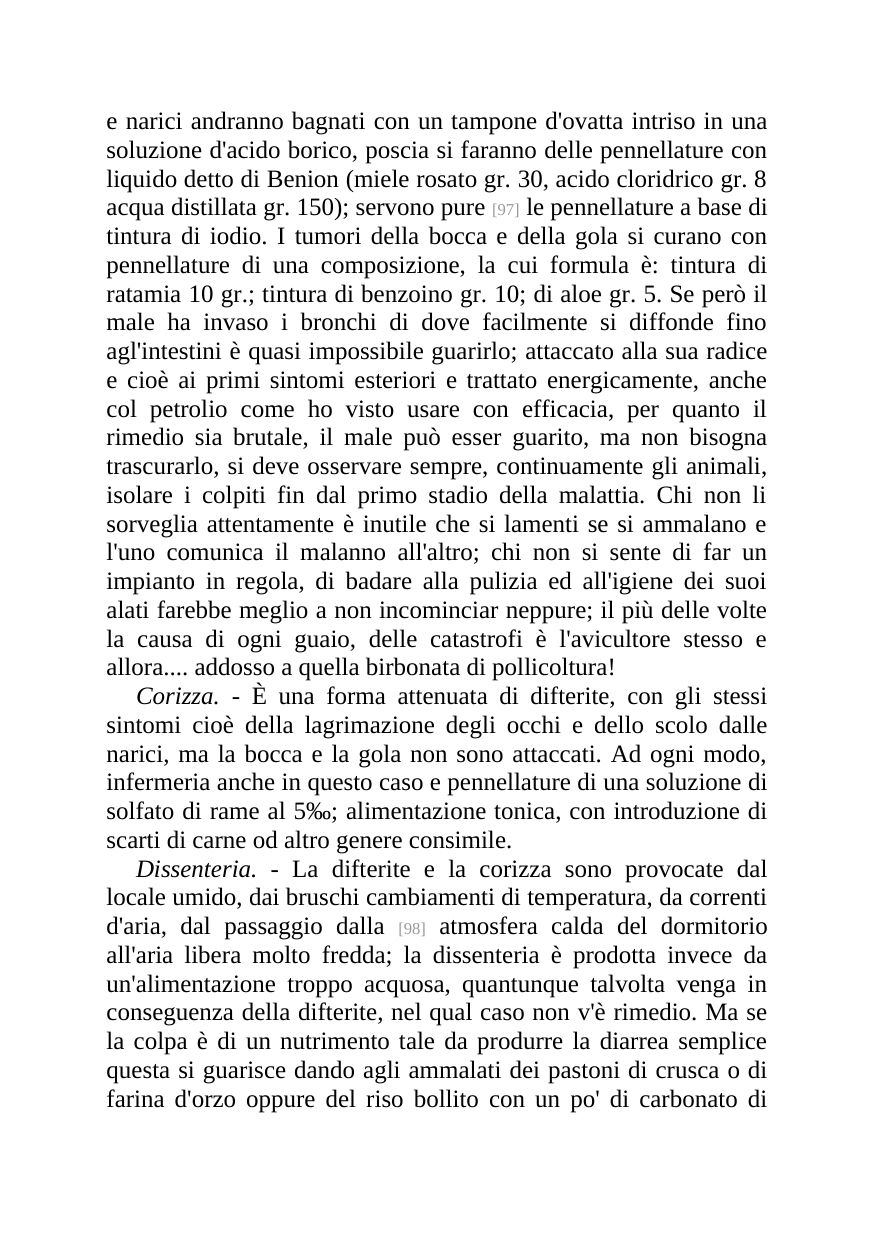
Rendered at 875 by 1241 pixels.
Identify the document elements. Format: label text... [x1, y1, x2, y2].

text Corizza. - È una forma attenuata di difterite, con gli stessi sintomi cioè della lagrimazione degli occhi e dello scolo dalle narici, ma la bocca e la gola non sono attaccati. Ad ogni modo, infermeria anche in questo caso e pennellature di una soluzione di solfato di rame al 5‰; alimentazione tonica, con introduzione di scarti di carne od altro genere consimile. [106, 681, 768, 854]
text e narici andranno bagnati con un tampone d'ovatta intriso in una soluzione d'acido borico, poscia si faranno delle pennellature con liquido detto di Benion (miele rosato gr. 30, acido cloridrico gr. 8 acqua distillata gr. 150); servono pure [97] le pennellature a base di tintura di iodio. I tumori della bocca e della gola si curano con pennellature di una composizione, la cui formula è: tintura di ratamia 10 gr.; tintura di benzoino gr. 10; di aloe gr. 5. Se però il male ha invaso i bronchi di dove facilmente si diffonde fino agl'intestini è quasi impossibile guarirlo; attaccato alla sua radice e cioè ai primi sintomi esteriori e trattato energicamente, anche col petrolio come ho visto usare con efficacia, per quanto il rimedio sia brutale, il male può esser guarito, ma non bisogna trascurarlo, si deve osservare sempre, continuamente gli animali, isolare i colpiti fin dal primo stadio della malattia. Chi non li sorveglia attentamente è inutile che si lamenti se si ammalano e l'uno comunica il malanno all'altro; chi non si sente di far un impianto in regola, di badare alla pulizia ed all'igiene dei suoi alati farebbe meglio a non incominciar neppure; il più delle volte la causa di ogni guaio, delle catastrofi è l'avicultore stesso e allora.... addosso a quella birbonata di pollicoltura! [106, 106, 768, 681]
text Dissenteria. - La difterite e la corizza sono provocate dal locale umido, dai bruschi cambiamenti di temperatura, da correnti d'aria, dal passaggio dalla [98] atmosfera calda del dormitorio all'aria libera molto fredda; la dissenteria è prodotta invece da un'alimentazione troppo acquosa, quantunque talvolta venga in conseguenza della difterite, nel qual caso non v'è rimedio. Ma se la colpa è di un nutrimento tale da produrre la diarrea semplice questa si guarisce dando agli ammalati dei pastoni di crusca o di farina d'orzo oppure del riso bollito con un po' di carbonato di [106, 854, 768, 1112]
